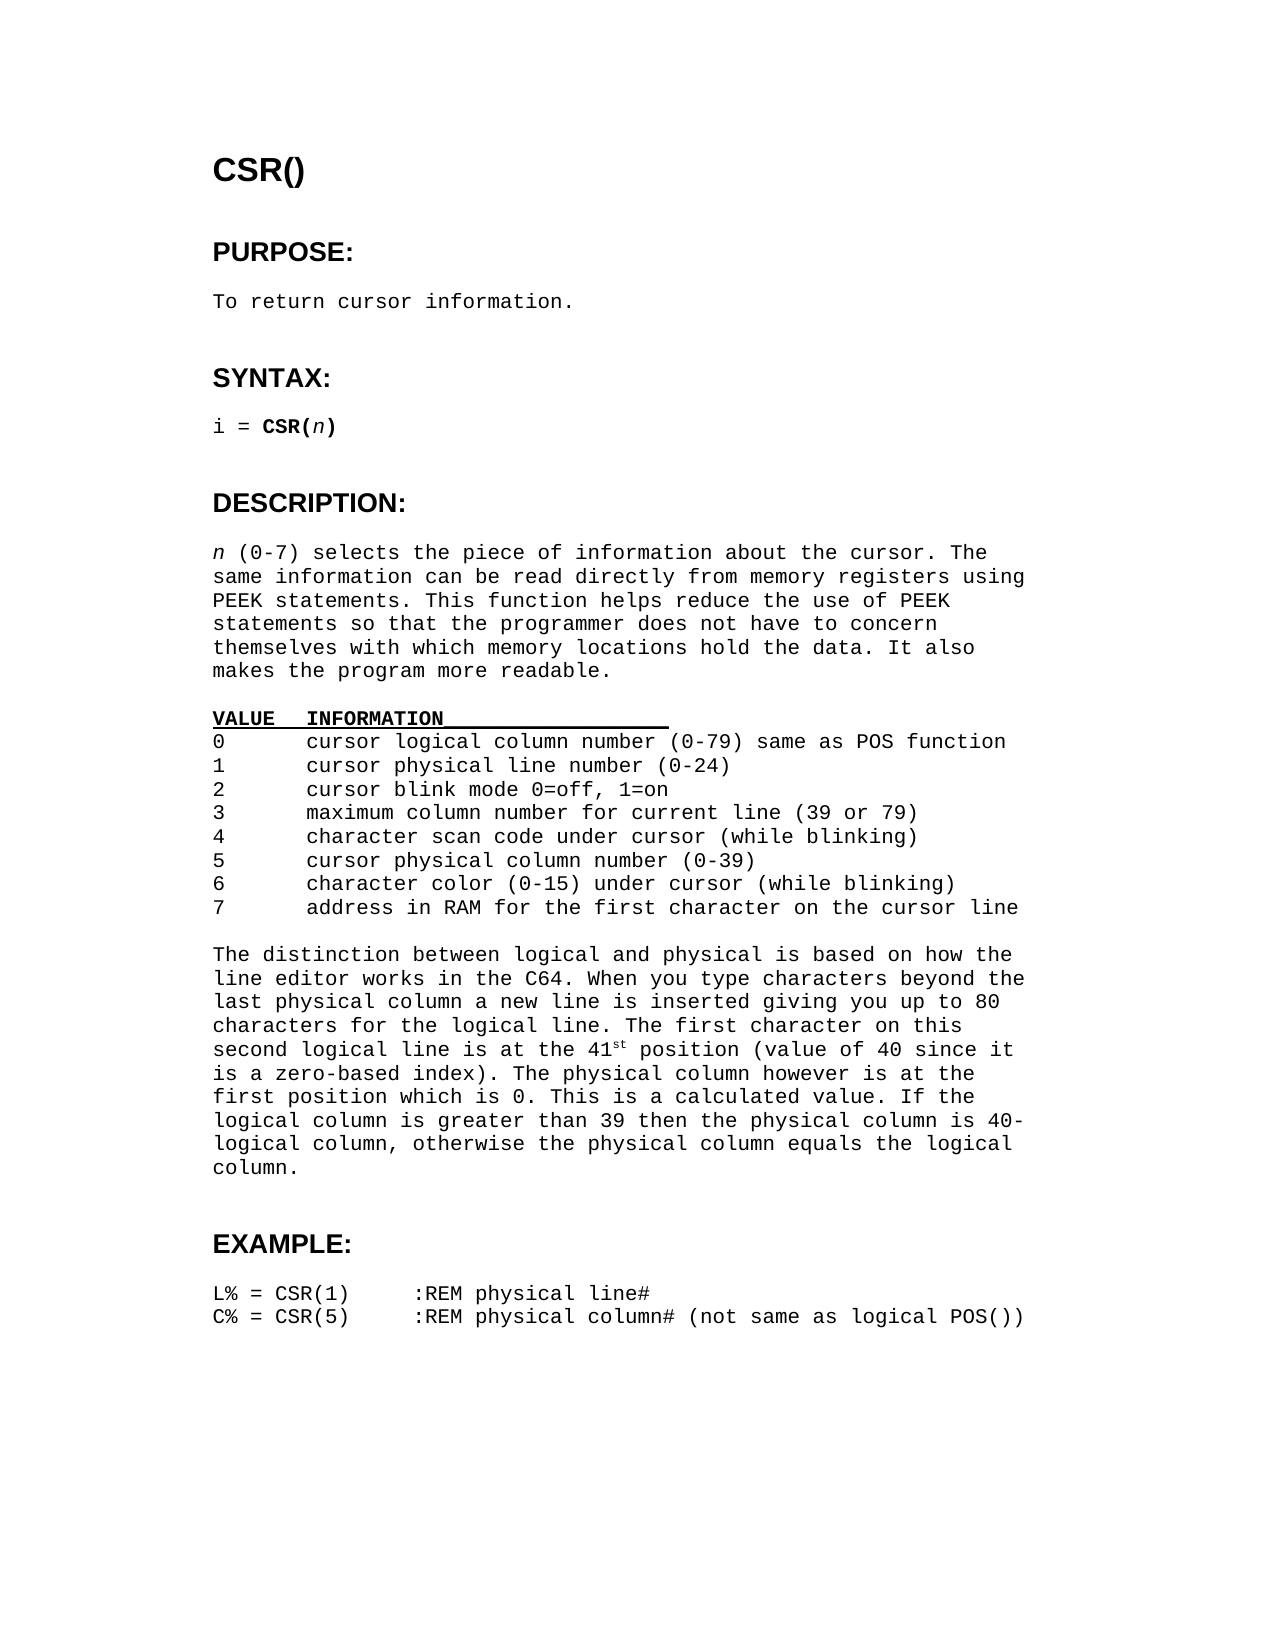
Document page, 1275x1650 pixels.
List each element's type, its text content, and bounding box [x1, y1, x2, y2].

text 1 cursor physical line number (0-24) [212, 755, 1031, 779]
text The distinction between logical and physical is based on how the line editor works in the C64. When you type characters beyond the last physical column a new line is inserted giving you up to 80 characters for the logical line. The first character on this second logical line is at the 41st position (value of 40 since it is a zero-based index). The physical column however is at the first position which is 0. This is a calculated value. If the logical column is greater than 39 then the physical column is 40-logical column, otherwise the physical column equals the logical column. [212, 944, 1031, 1181]
text 2 cursor blink mode 0=off, 1=on [212, 779, 1031, 802]
text SYNTAX: [212, 362, 1031, 393]
text VALUE INFORMATION__________________ [212, 708, 1031, 731]
text 5 cursor physical column number (0-39) [212, 850, 1031, 873]
text L% = CSR(1) :REM physical line# [212, 1283, 1031, 1307]
text 4 character scan code under cursor (while blinking) [212, 826, 1031, 850]
text DESCRIPTION: [212, 487, 1031, 519]
text CSR() [212, 150, 1031, 188]
text To return cursor information. [212, 291, 1031, 314]
text PURPOSE: [212, 236, 1031, 267]
text C% = CSR(5) :REM physical column# (not same as logical POS()) [212, 1307, 1031, 1330]
text 6 character color (0-15) under cursor (while blinking) [212, 873, 1031, 897]
text 7 address in RAM for the first character on the cursor line [212, 897, 1031, 921]
text EXAMPLE: [212, 1228, 1031, 1259]
text 3 maximum column number for current line (39 or 79) [212, 802, 1031, 826]
text 0 cursor logical column number (0-79) same as POS function [212, 731, 1031, 755]
text n (0-7) selects the piece of information about the cursor. The same information can be read directly from memory registers using PEEK statements. This function helps reduce the use of PEEK statements so that the programmer does not have to concern themselves with which memory locations hold the data. It also makes the program more readable. [212, 542, 1031, 684]
text i = CSR(n) [212, 416, 1031, 440]
